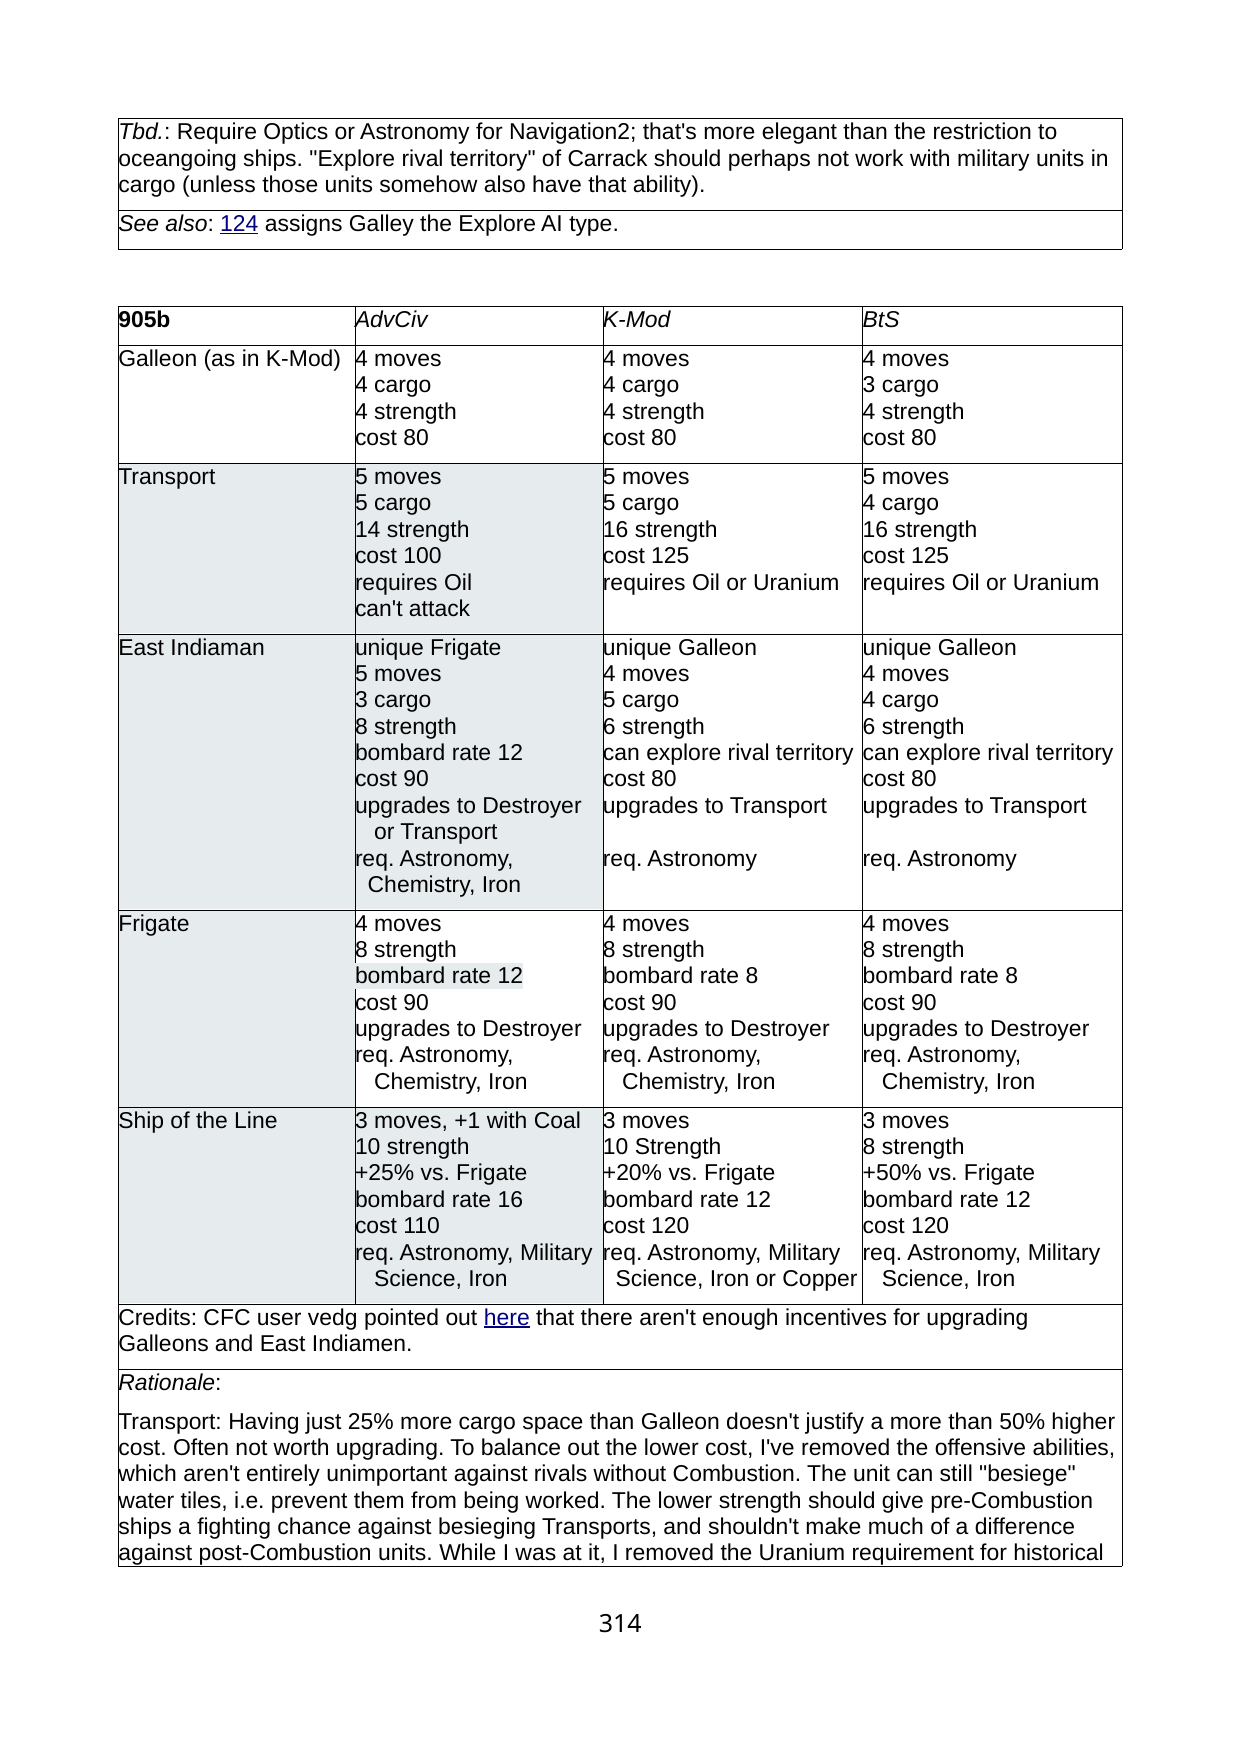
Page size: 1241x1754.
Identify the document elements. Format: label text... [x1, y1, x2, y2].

table_cell 4 moves 4 cargo 4 strength cost 80 [604, 346, 862, 463]
table_cell Tbd.: Require Optics or Astronomy for Navigation2; that's more elegant than the restriction to oceangoing ships. "Explore rival territory" of Carrack should perhaps not work with military units in cargo (unless those units somehow also have that ability). [119, 119, 1122, 210]
table_cell Frigate [119, 911, 355, 1107]
table_cell Ship of the Line [119, 1108, 355, 1303]
table_cell Rationale: Transport: Having just 25% more cargo space than Galleon doesn't justify a more than 50% higher cost. Often not worth upgrading. To balance out the lower cost, I've removed the offensive abilities, which aren't entirely unimportant against rivals without Combustion. The unit can still "besiege" water tiles, i.e. prevent them from being worked. The lower strength should give pre-Combustion ships a fighting chance against besieging Transports, and shouldn't make much of a difference against post-Combustion units. While I was at it, I removed the Uranium requirement for historical [119, 1370, 1122, 1566]
table_cell 4 moves 8 strength bombard rate 12 cost 90 upgrades to Destroyer req. Astronomy, Chemistry, Iron [356, 911, 603, 1107]
table_cell Transport [119, 464, 355, 633]
table_cell unique Galleon 4 moves 5 cargo 6 strength can explore rival territory cost 80 upgrades to Transport req. Astronomy [604, 635, 862, 909]
table_header 905b [119, 307, 355, 345]
table_cell 5 moves 5 cargo 16 strength cost 125 requires Oil or Uranium [604, 464, 862, 633]
table_cell 3 moves, +1 with Coal 10 strength +25% vs. Frigate bombard rate 16 cost 110 req. Astronomy, Military Science, Iron [356, 1108, 603, 1303]
table_cell Credits: CFC user vedg pointed out here that there aren't enough incentives for upgrading Galleons and East Indiamen. [119, 1305, 1122, 1369]
table_cell unique Frigate 5 moves 3 cargo 8 strength bombard rate 12 cost 90 upgrades to Destroyer or Transport req. Astronomy, Chemistry, Iron [356, 635, 603, 909]
table_cell 3 moves 10 Strength +20% vs. Frigate bombard rate 12 cost 120 req. Astronomy, Military Science, Iron or Copper [604, 1108, 862, 1303]
table_cell 4 moves 4 cargo 4 strength cost 80 [356, 346, 603, 463]
table_cell 5 moves 4 cargo 16 strength cost 125 requires Oil or Uranium [863, 464, 1122, 633]
table_header BtS [863, 307, 1122, 345]
table_cell 3 moves 8 strength +50% vs. Frigate bombard rate 12 cost 120 req. Astronomy, Military Science, Iron [863, 1108, 1122, 1303]
table_header AdvCiv [356, 307, 603, 345]
table_cell Galleon (as in K-Mod) [119, 346, 355, 463]
table_cell 5 moves 5 cargo 14 strength cost 100 requires Oil can't attack [356, 464, 603, 633]
table_cell 4 moves 8 strength bombard rate 8 cost 90 upgrades to Destroyer req. Astronomy, Chemistry, Iron [863, 911, 1122, 1107]
table_cell See also: 124 assigns Galley the Explore AI type. [119, 211, 1122, 248]
table_cell 4 moves 8 strength bombard rate 8 cost 90 upgrades to Destroyer req. Astronomy, Chemistry, Iron [604, 911, 862, 1107]
table_cell 4 moves 3 cargo 4 strength cost 80 [863, 346, 1122, 463]
table_cell unique Galleon 4 moves 4 cargo 6 strength can explore rival territory cost 80 upgrades to Transport req. Astronomy [863, 635, 1122, 909]
table_header K-Mod [604, 307, 862, 345]
table_cell East Indiaman [119, 635, 355, 909]
